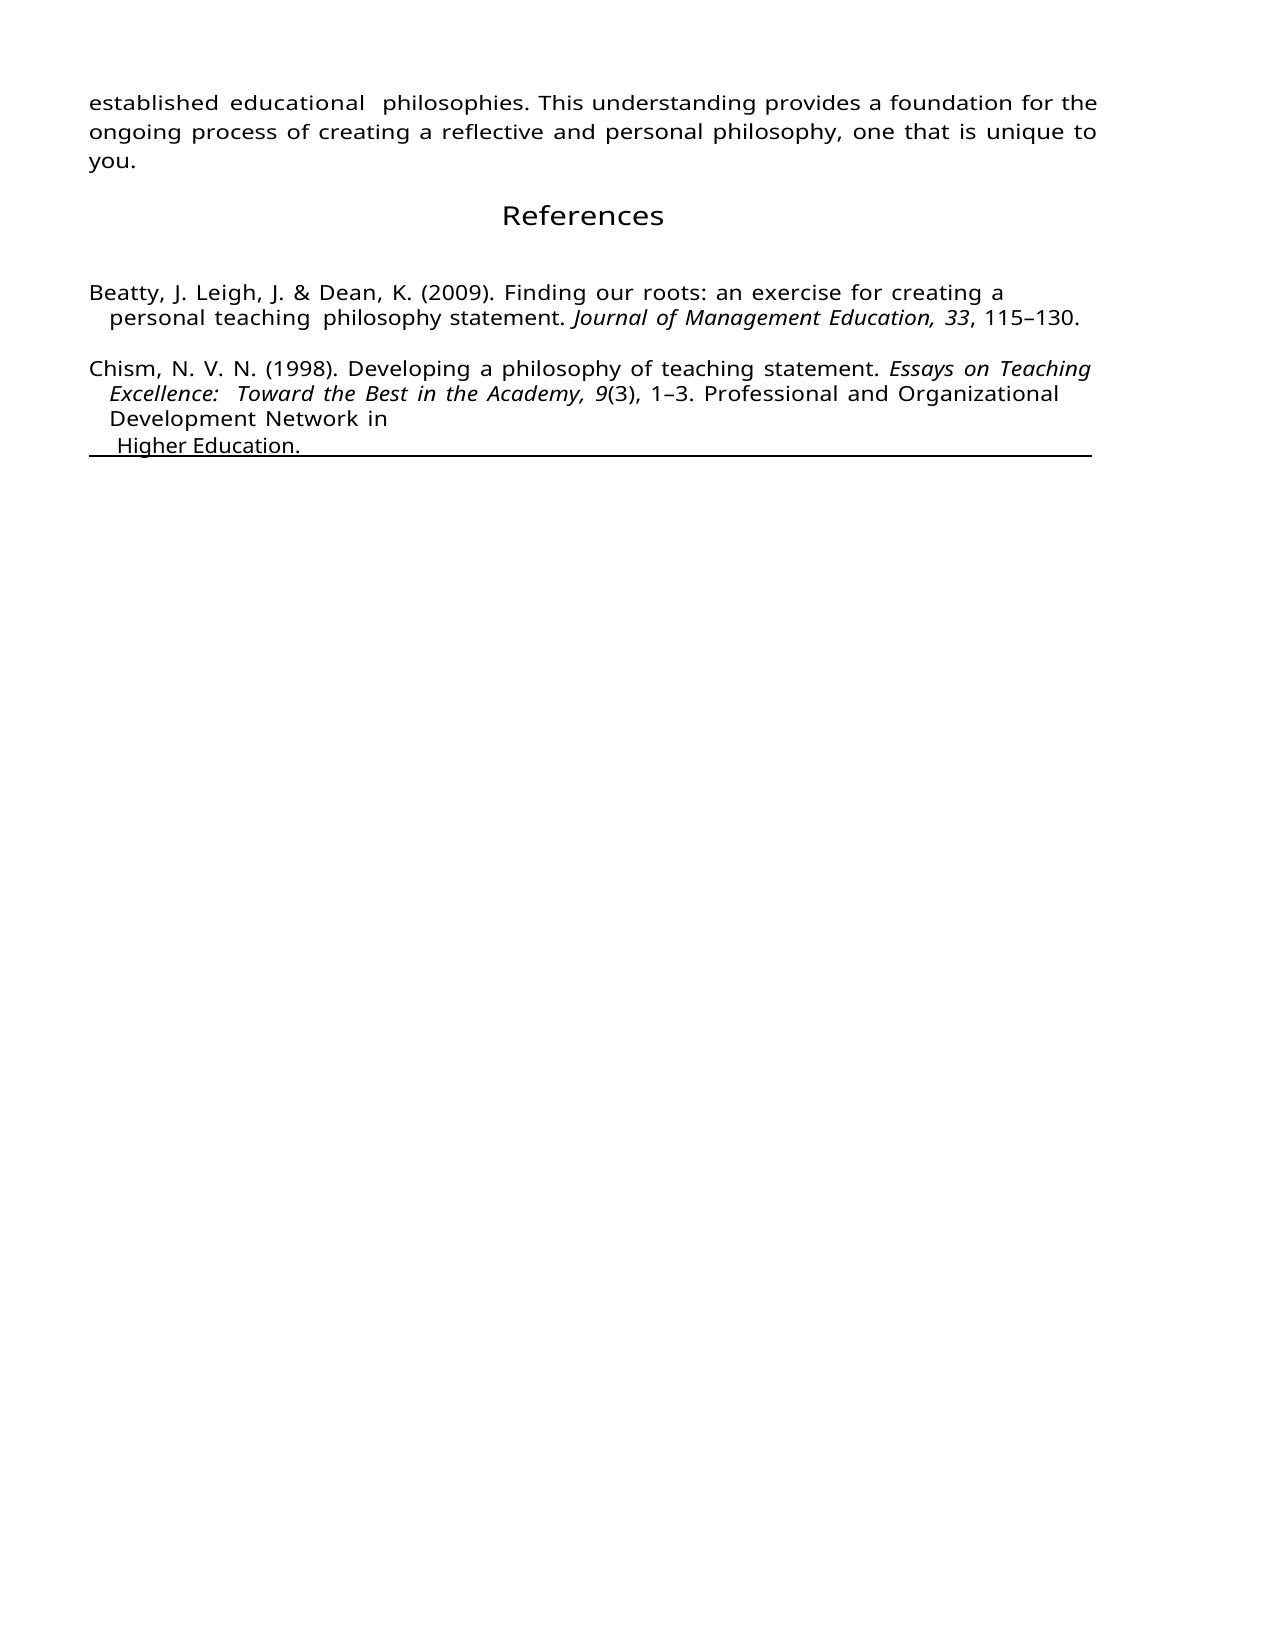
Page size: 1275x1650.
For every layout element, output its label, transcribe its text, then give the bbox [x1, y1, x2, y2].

subtitle Higher Education. [89, 431, 1110, 460]
text established educational philosophies. This understanding provides a foundation for the ongoing process of creating a reﬂective and personal philosophy, one that is unique to you. [88, 89, 1098, 174]
text Beatty, J. Leigh, J. & Dean, K. (2009). Finding our roots: an exercise for creating a personal teaching philosophy statement. Journal of Management Education, 33, 115–130. [88, 281, 1098, 331]
text Chism, N. V. N. (1998). Developing a philosophy of teaching statement. Essays on Teaching Excellence: Toward the Best in the Academy, 9(3), 1–3. Professional and Organizational Development Network in [88, 357, 1098, 431]
subtitle References [77, 197, 1089, 233]
